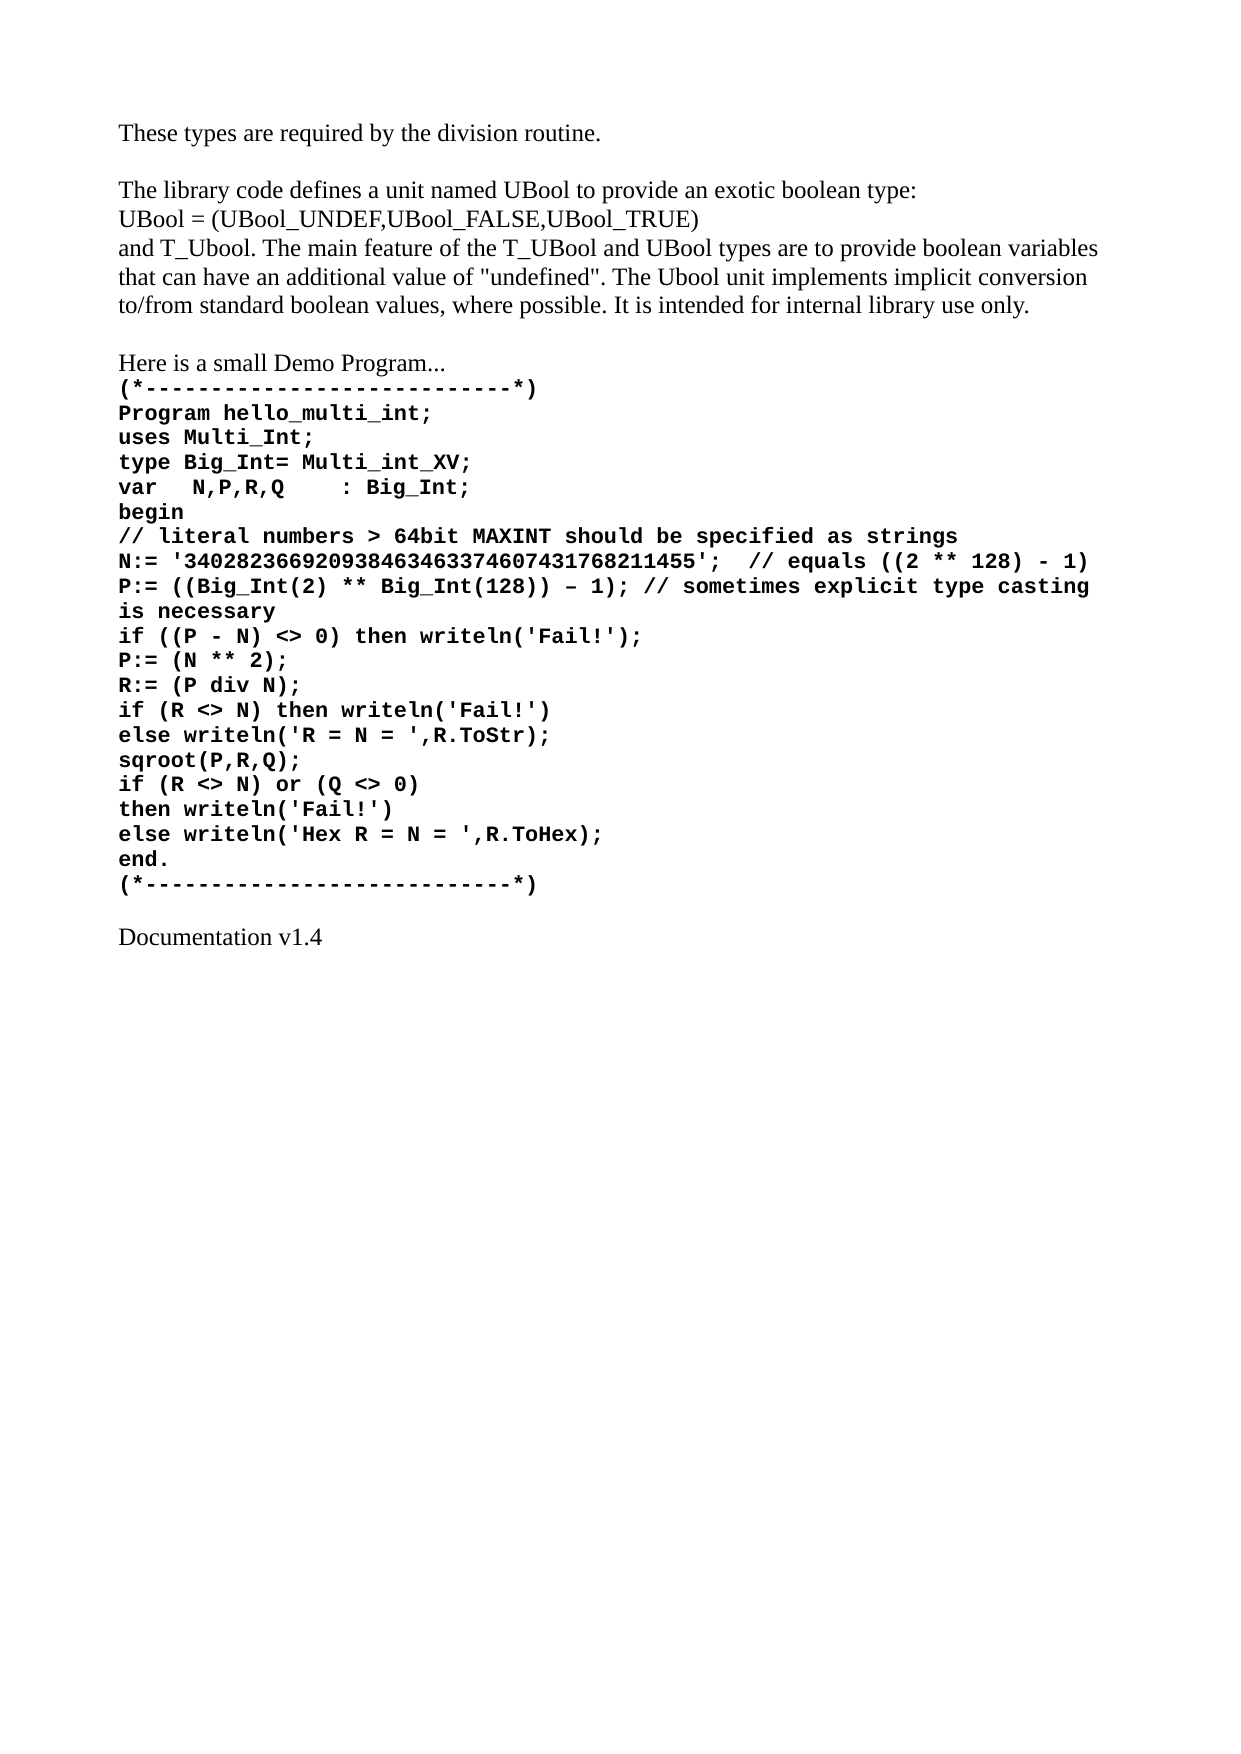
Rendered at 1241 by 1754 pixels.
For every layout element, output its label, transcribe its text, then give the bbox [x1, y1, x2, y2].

text begin [118, 501, 1122, 526]
text if (R <> N) or (Q <> 0) [118, 773, 1122, 798]
text The library code defines a unit named UBool to provide an exotic boolean type: [118, 176, 1122, 204]
text Documentation v1.4 [118, 922, 1122, 951]
text then writeln('Fail!') [118, 798, 1122, 823]
text sqroot(P,R,Q); [118, 749, 1122, 773]
text var N,P,R,Q : Big_Int; [118, 476, 1122, 501]
text (*----------------------------*) [118, 377, 1122, 402]
text R:= (P div N); [118, 674, 1122, 699]
text and T_Ubool. The main feature of the T_UBool and UBool types are to provide boolean variables that can have an additional value of "undefined". The Ubool unit implements implicit conversion to/from standard boolean values, where possible. It is intended for internal library use only. [118, 233, 1122, 319]
text if (R <> N) then writeln('Fail!') [118, 699, 1122, 724]
text N:= '340282366920938463463374607431768211455'; // equals ((2 ** 128) - 1) [118, 550, 1122, 575]
text UBool = (UBool_UNDEF,UBool_FALSE,UBool_TRUE) [118, 204, 1122, 233]
text These types are required by the division routine. [118, 118, 1122, 147]
text P:= (N ** 2); [118, 649, 1122, 674]
text uses Multi_Int; [118, 426, 1122, 451]
text Program hello_multi_int; [118, 402, 1122, 426]
text else writeln('R = N = ',R.ToStr); [118, 724, 1122, 749]
text // literal numbers > 64bit MAXINT should be specified as strings [118, 526, 1122, 550]
text else writeln('Hex R = N = ',R.ToHex); [118, 823, 1122, 848]
text end. [118, 848, 1122, 873]
text if ((P - N) <> 0) then writeln('Fail!'); [118, 625, 1122, 649]
text P:= ((Big_Int(2) ** Big_Int(128)) – 1); // sometimes explicit type casting is necessary [118, 575, 1122, 625]
text type Big_Int= Multi_int_XV; [118, 451, 1122, 476]
text Here is a small Demo Program... [118, 348, 1122, 377]
text (*----------------------------*) [118, 873, 1122, 897]
